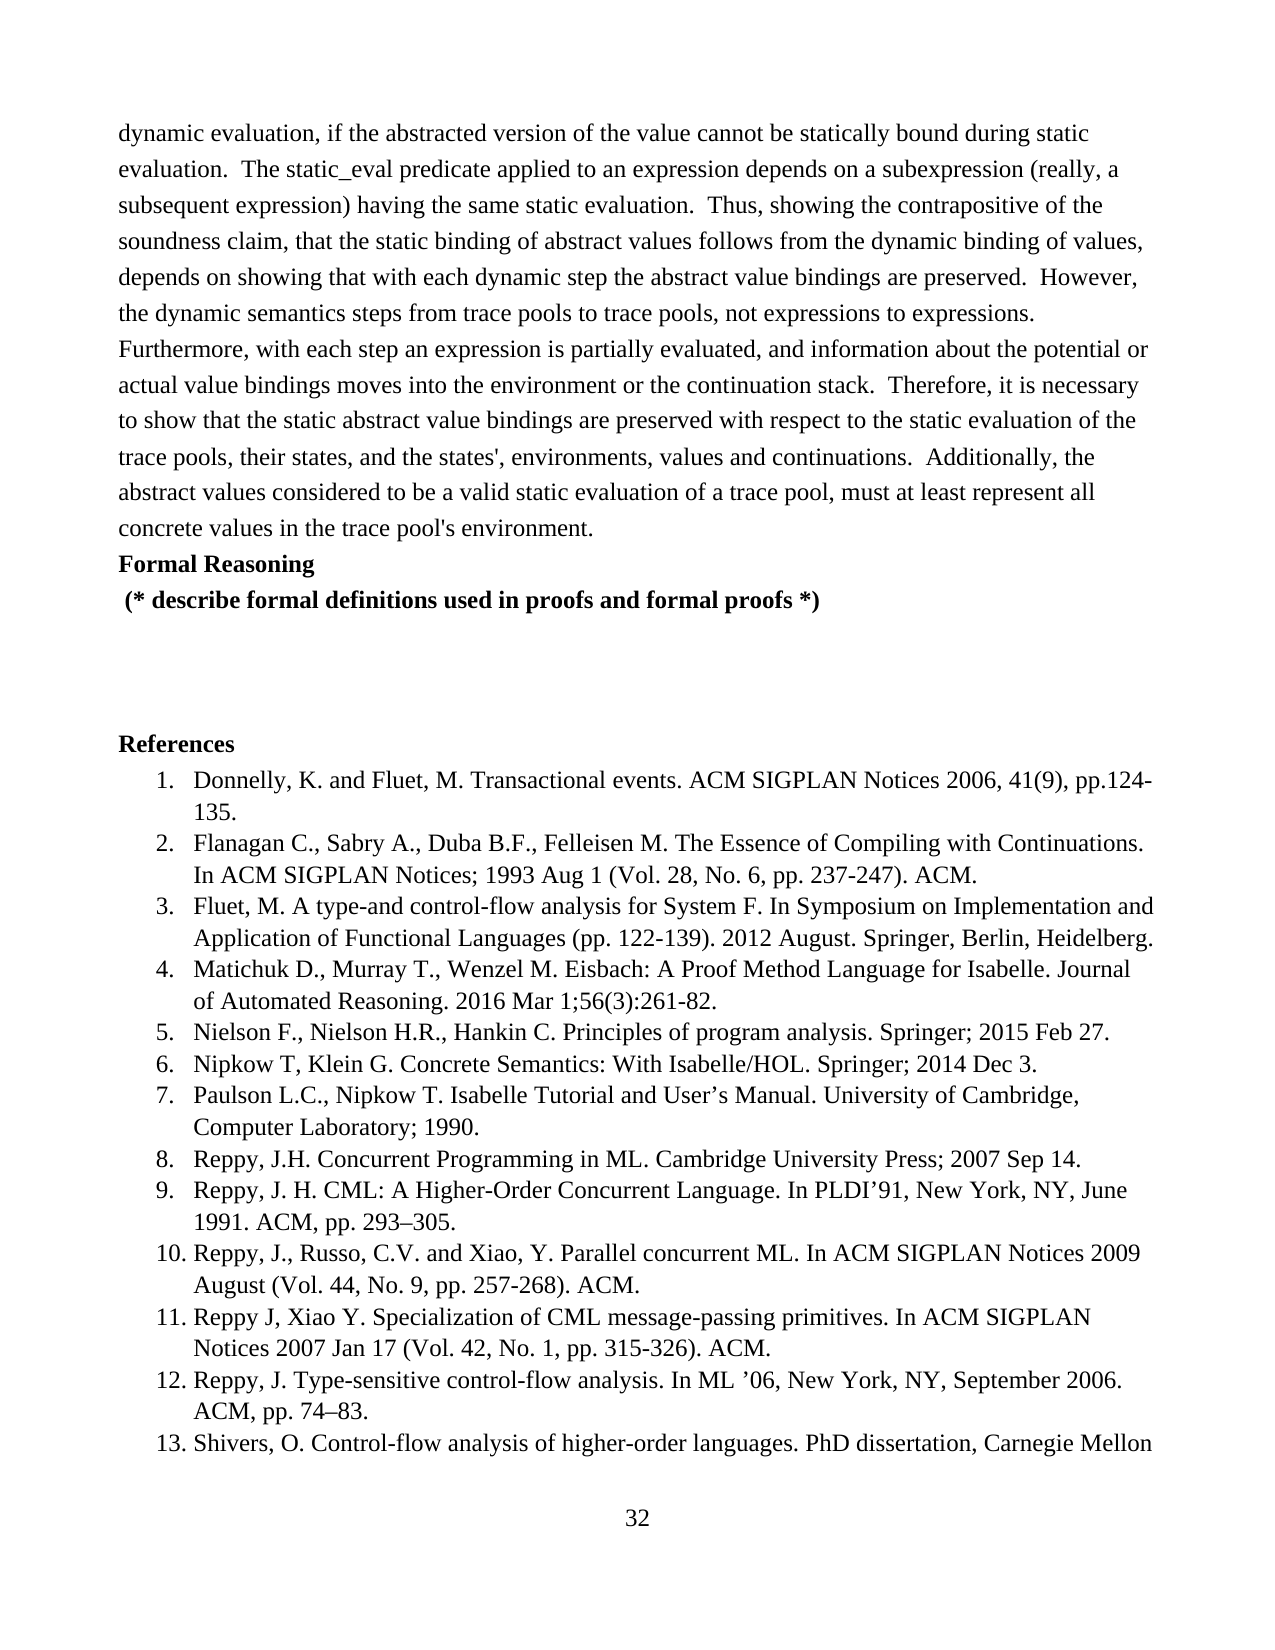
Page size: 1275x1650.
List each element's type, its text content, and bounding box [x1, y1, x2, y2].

list Shivers, O. Control-flow analysis of higher-order languages. PhD dissertation, Carnegie Mellon [156, 1428, 1157, 1457]
list Reppy, J.H. Concurrent Programming in ML. Cambridge University Press; 2007 Sep 14. [156, 1144, 1157, 1172]
text dynamic evaluation, if the abstracted version of the value cannot be statically bound during static evaluation. The static_eval predicate applied to an expression depends on a subexpression (really, a subsequent expression) having the same static evaluation. Thus, showing the contrapositive of the soundness claim, that the static binding of abstract values follows from the dynamic binding of values, depends on showing that with each dynamic step the abstract value bindings are preserved. However, the dynamic semantics steps from trace pools to trace pools, not expressions to expressions. Furthermore, with each step an expression is partially evaluated, and information about the potential or actual value bindings moves into the environment or the continuation stack. Therefore, it is necessary to show that the static abstract value bindings are preserved with respect to the static evaluation of the trace pools, their states, and the states', environments, values and continuations. Additionally, the abstract values considered to be a valid static evaluation of a trace pool, must at least represent all concrete values in the trace pool's environment. [118, 118, 1157, 542]
list Fluet, M. A type-and control-flow analysis for System F. In Symposium on Implementation and Application of Functional Languages (pp. 122-139). 2012 August. Springer, Berlin, Heidelberg. [156, 891, 1157, 952]
text References [118, 729, 1157, 758]
list Paulson L.C., Nipkow T. Isabelle Tutorial and User’s Manual. University of Cambridge, Computer Laboratory; 1990. [156, 1081, 1157, 1141]
list Donnelly, K. and Fluet, M. Transactional events. ACM SIGPLAN Notices 2006, 41(9), pp.124-135. [156, 765, 1157, 825]
list Reppy, J., Russo, C.V. and Xiao, Y. Parallel concurrent ML. In ACM SIGPLAN Notices 2009 August (Vol. 44, No. 9, pp. 257-268). ACM. [156, 1238, 1157, 1299]
list Flanagan C., Sabry A., Duba B.F., Felleisen M. The Essence of Compiling with Continuations. In ACM SIGPLAN Notices; 1993 Aug 1 (Vol. 28, No. 6, pp. 237-247). ACM. [156, 828, 1157, 888]
list Nipkow T, Klein G. Concrete Semantics: With Isabelle/HOL. Springer; 2014 Dec 3. [156, 1049, 1157, 1078]
text (* describe formal definitions used in proofs and formal proofs *) [118, 585, 1157, 614]
list Reppy, J. Type-sensitive control-flow analysis. In ML ’06, New York, NY, September 2006. ACM, pp. 74–83. [156, 1365, 1157, 1425]
list Reppy, J. H. CML: A Higher-Order Concurrent Language. In PLDI’91, New York, NY, June 1991. ACM, pp. 293–305. [156, 1175, 1157, 1236]
list Reppy J, Xiao Y. Specialization of CML message-passing primitives. In ACM SIGPLAN Notices 2007 Jan 17 (Vol. 42, No. 1, pp. 315-326). ACM. [156, 1302, 1157, 1362]
text Formal Reasoning [118, 549, 1157, 578]
list Nielson F., Nielson H.R., Hankin C. Principles of program analysis. Springer; 2015 Feb 27. [156, 1017, 1157, 1046]
list Matichuk D., Murray T., Wenzel M. Eisbach: A Proof Method Language for Isabelle. Journal of Automated Reasoning. 2016 Mar 1;56(3):261-82. [156, 954, 1157, 1015]
